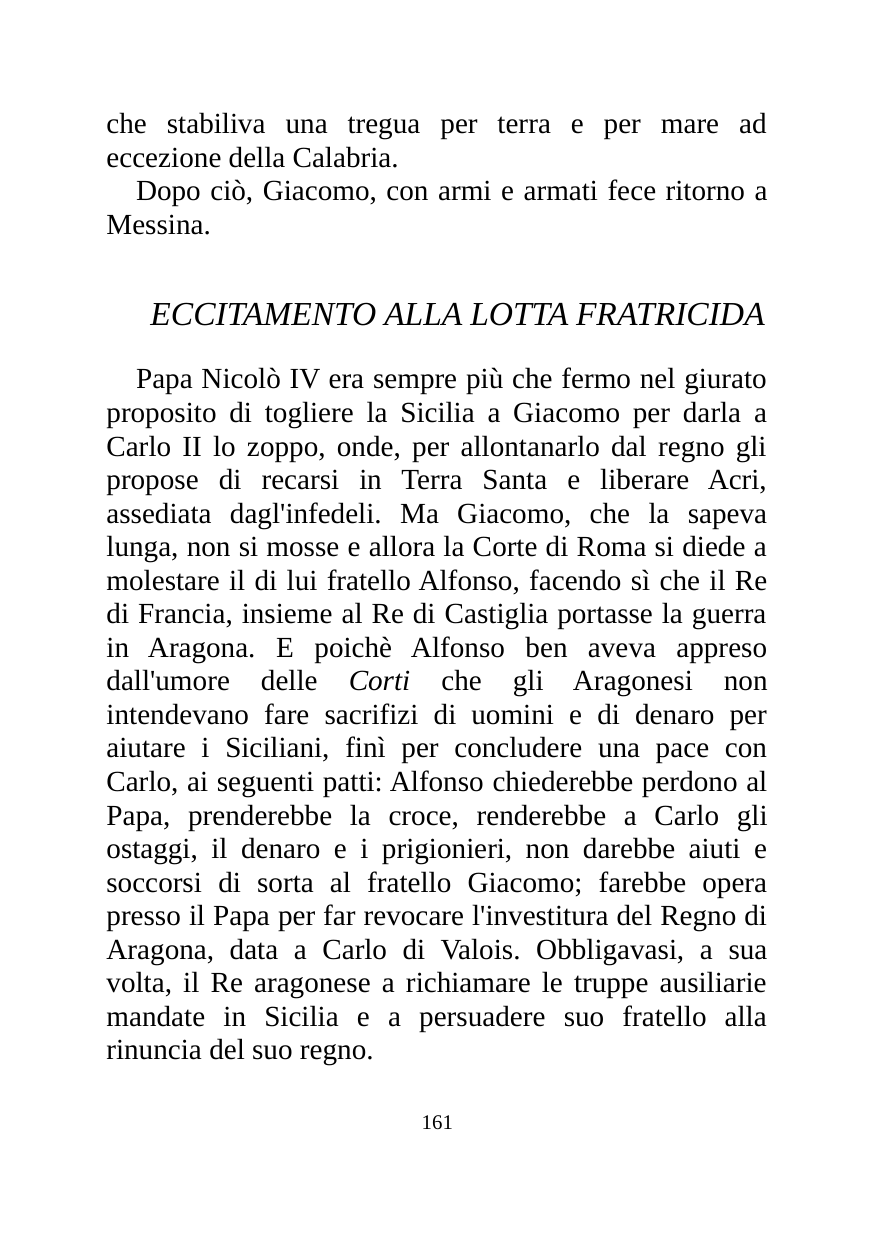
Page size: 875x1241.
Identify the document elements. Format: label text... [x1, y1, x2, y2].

text che stabiliva una tregua per terra e per mare ad eccezione della Calabria. [106, 106, 768, 173]
text Papa Nicolò IV era sempre più che fermo nel giurato proposito di togliere la Sicilia a Giacomo per darla a Carlo II lo zoppo, onde, per allontanarlo dal regno gli propose di recarsi in Terra Santa e liberare Acri, assediata dagl'infedeli. Ma Giacomo, che la sapeva lunga, non si mosse e allora la Corte di Roma si diede a molestare il di lui fratello Alfonso, facendo sì che il Re di Francia, insieme al Re di Castiglia portasse la guerra in Aragona. E poichè Alfonso ben aveva appreso dall'umore delle Corti che gli Aragonesi non intendevano fare sacrifizi di uomini e di denaro per aiutare i Siciliani, finì per concludere una pace con Carlo, ai seguenti patti: Alfonso chiederebbe perdono al Papa, prenderebbe la croce, renderebbe a Carlo gli ostaggi, il denaro e i prigionieri, non darebbe aiuti e soccorsi di sorta al fratello Giacomo; farebbe opera presso il Papa per far revocare l'investitura del Regno di Aragona, data a Carlo di Valois. Obbligavasi, a sua volta, il Re aragonese a richiamare le truppe ausiliarie mandate in Sicilia e a persuadere suo fratello alla rinuncia del suo regno. [106, 362, 768, 1066]
text Dopo ciò, Giacomo, con armi e armati fece ritorno a Messina. [106, 173, 768, 240]
subtitle ECCITAMENTO ALLA LOTTA FRATRICIDA [106, 293, 768, 332]
